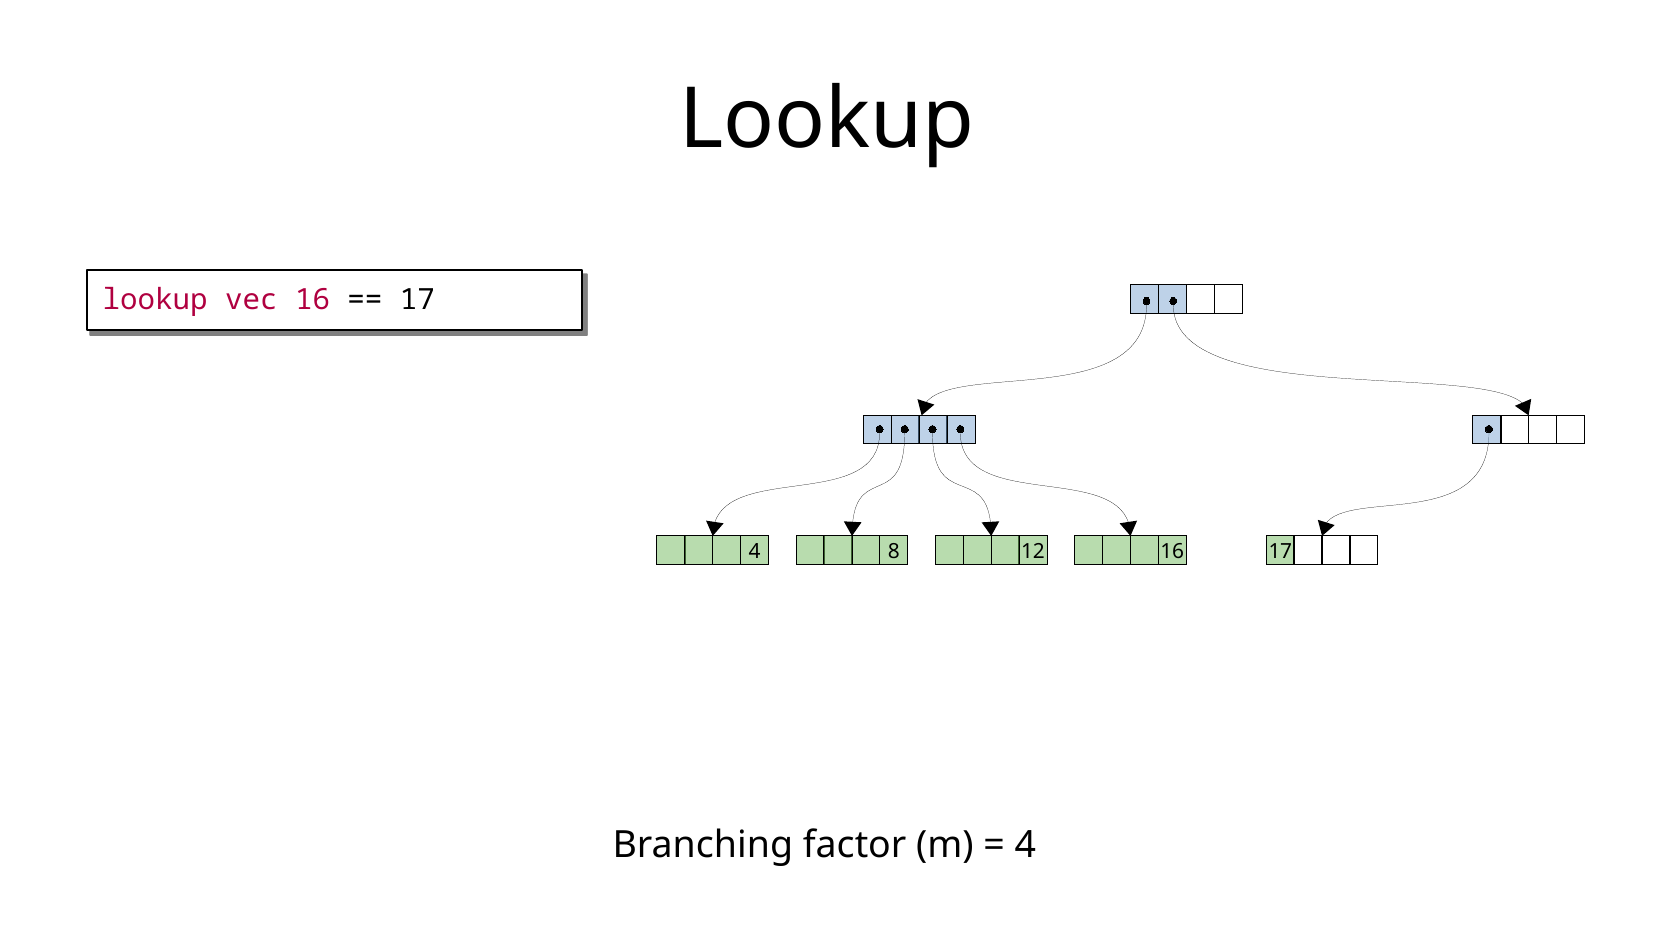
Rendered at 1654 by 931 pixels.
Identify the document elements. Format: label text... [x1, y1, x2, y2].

text_box [935, 535, 1020, 565]
text_box 8 [880, 535, 908, 565]
title Lookup [82, 37, 1571, 193]
text_box [863, 415, 976, 444]
text_box [1074, 535, 1159, 565]
text_box [796, 535, 880, 565]
text_box [656, 535, 741, 565]
text_box [1130, 284, 1187, 314]
text_box [1472, 415, 1500, 444]
text_box lookup vec 16 == 17 [86, 270, 582, 331]
text_box 12 [1020, 535, 1048, 565]
text_box 4 [741, 535, 769, 565]
text_box 17 [1266, 535, 1293, 565]
text_box 16 [1159, 535, 1187, 565]
text_box Branching factor (m) = 4 [597, 810, 1057, 886]
